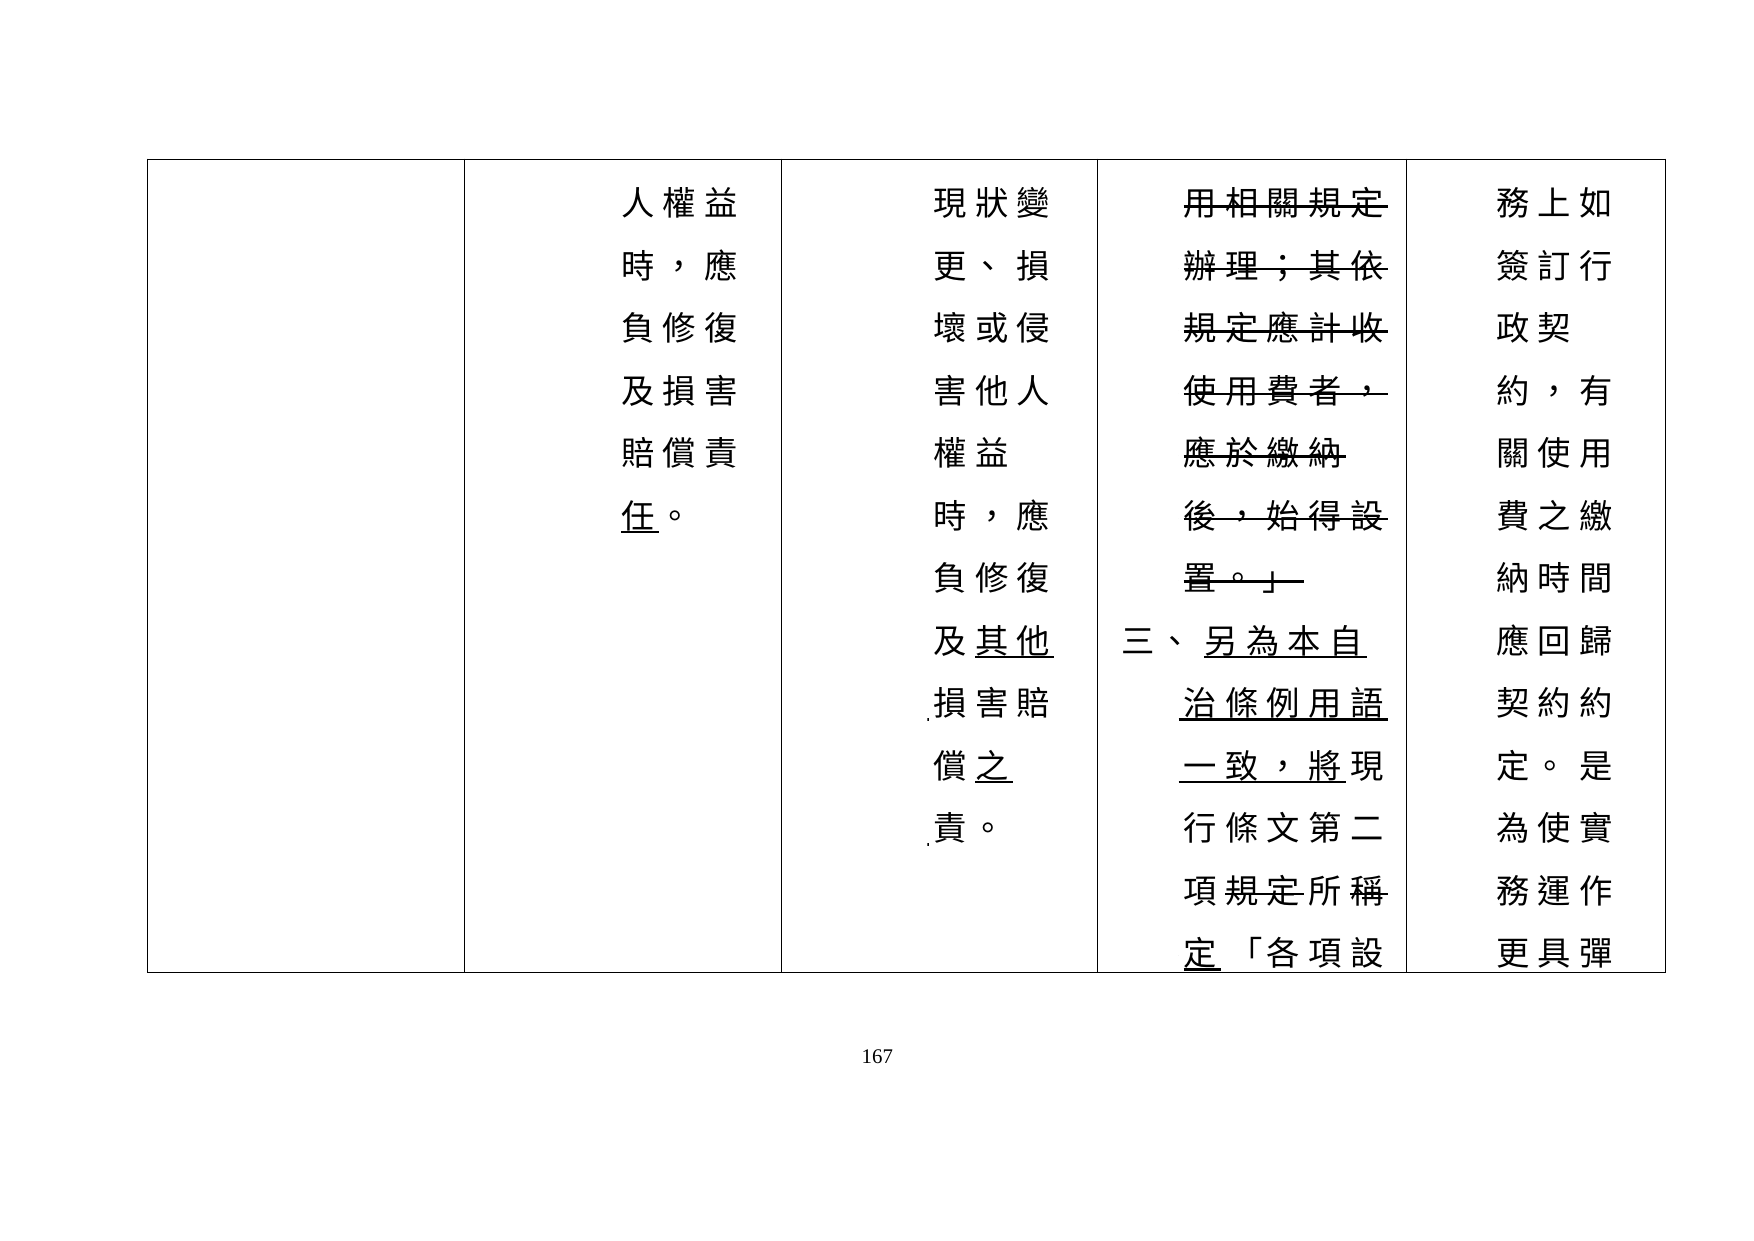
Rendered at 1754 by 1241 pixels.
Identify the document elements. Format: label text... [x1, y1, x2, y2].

table_cell 現狀變更、損壞或侵害他人權益時，應負修復及其他損害賠償之責。 [782, 160, 1097, 972]
table_cell 用相關規定辦理；其依規定應計收使用費者，應於繳納後，始得設置。」 三、另為本自治條例用語一致，將現行條文第二項規定所稱定「各項設 [1098, 160, 1406, 972]
table_cell [148, 160, 464, 972]
table_cell 務上如簽訂行政契約，有關使用費之繳納時間應回歸契約約定。是為使實務運作更具彈 [1407, 160, 1665, 972]
table_cell 人權益時，應負修復及損害賠償責任。 [465, 160, 781, 972]
